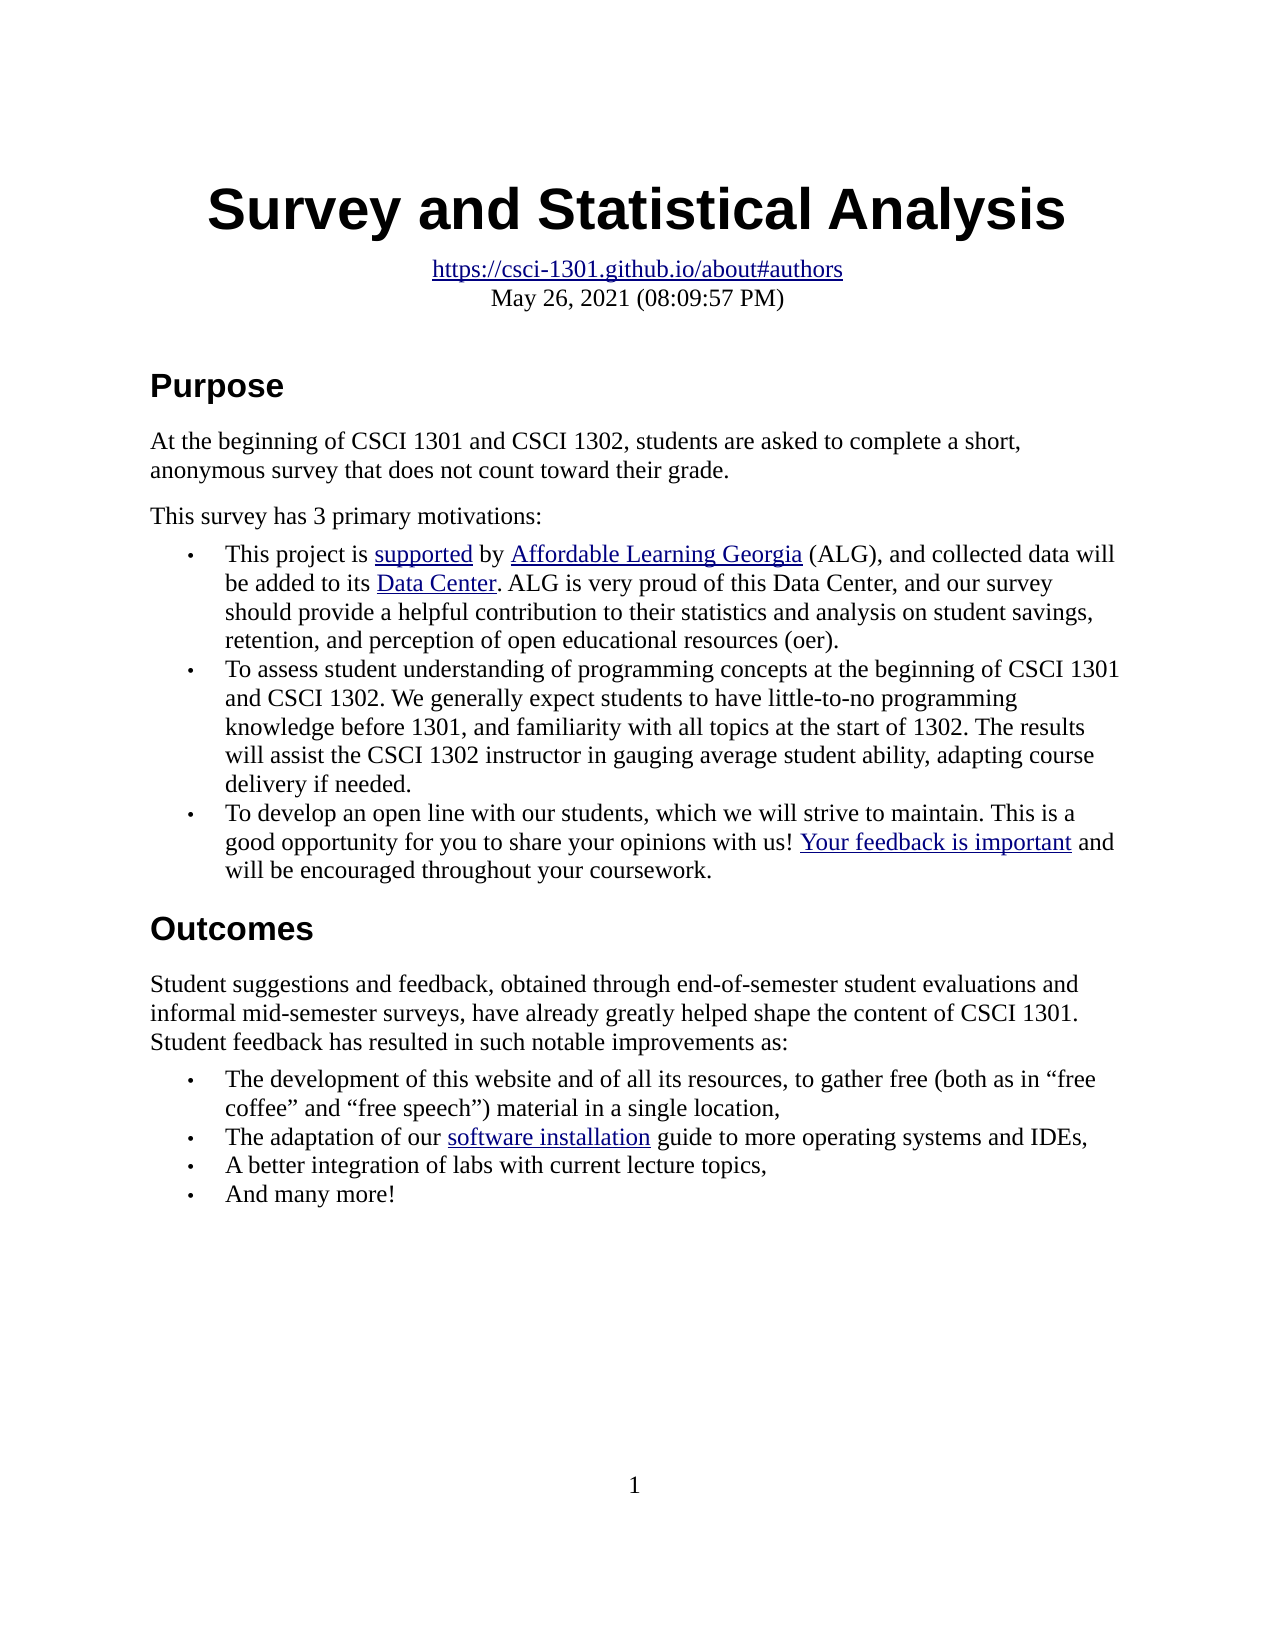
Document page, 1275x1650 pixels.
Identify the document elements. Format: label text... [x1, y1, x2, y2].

list This project is supported by Affordable Learning Georgia (ALG), and collected data will be added to its Data Center. ALG is very proud of this Data Center, and our survey should provide a helpful contribution to their statistics and analysis on student savings, retention, and perception of open educational resources (oer). [187, 539, 1125, 654]
subtitle Purpose [150, 366, 1125, 404]
list A better integration of labs with current lecture topics, [187, 1151, 1125, 1179]
subtitle Outcomes [150, 909, 1125, 948]
title Survey and Statistical Analysis [150, 175, 1125, 242]
text This survey has 3 primary motivations: [150, 501, 1125, 530]
list To assess student understanding of programming concepts at the beginning of CSCI 1301 and CSCI 1302. We generally expect students to have little-to-no programming knowledge before 1301, and familiarity with all topics at the start of 1302. The results will assist the CSCI 1302 instructor in gauging average student ability, adapting course delivery if needed. [187, 654, 1125, 798]
text Student suggestions and feedback, obtained through end-of-semester student evaluations and informal mid-semester surveys, have already greatly helped shape the content of CSCI 1301. Student feedback has resulted in such notable improvements as: [150, 969, 1125, 1055]
text At the beginning of CSCI 1301 and CSCI 1302, students are asked to complete a short, anonymous survey that does not count toward their grade. [150, 426, 1125, 483]
list The development of this website and of all its resources, to gather free (both as in “free coffee” and “free speech”) material in a single location, [187, 1064, 1125, 1122]
text https://csci-1301.github.io/about#authors [150, 254, 1125, 283]
list The adaptation of our software installation guide to more operating systems and IDEs, [187, 1122, 1125, 1151]
list And many more! [187, 1179, 1125, 1208]
list To develop an open line with our students, which we will strive to maintain. This is a good opportunity for you to share your opinions with us! Your feedback is important and will be encouraged throughout your coursework. [187, 798, 1125, 884]
text May 26, 2021 (08:09:57 PM) [150, 283, 1125, 312]
